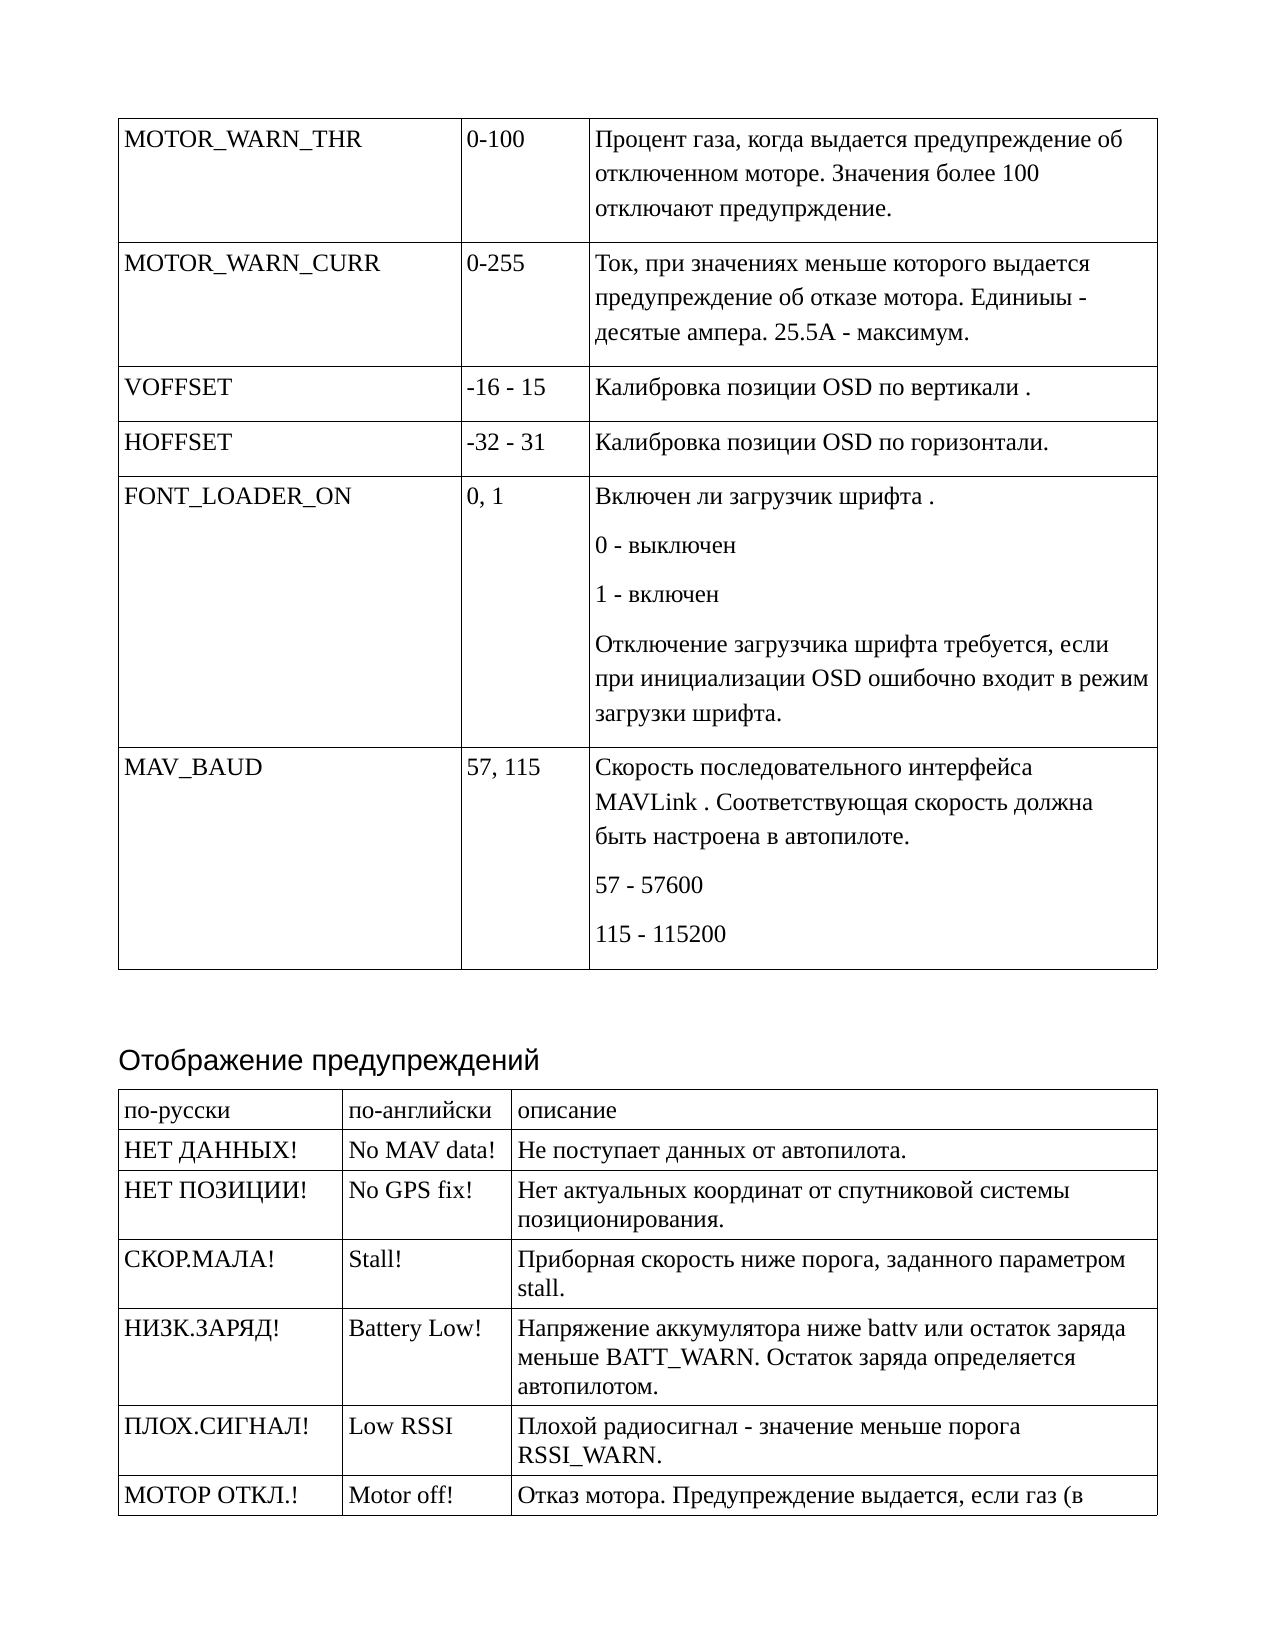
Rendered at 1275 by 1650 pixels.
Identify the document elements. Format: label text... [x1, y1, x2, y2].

table_cell Скорость последовательного интерфейса MAVLink . Соответствующая скорость должна быть настроена в автопилоте. 57 - 57600 115 - 115200 [590, 748, 1157, 969]
table_cell Нет актуальных координат от спутниковой системы позиционирования. [512, 1171, 1157, 1238]
table_header по-русски [119, 1090, 342, 1129]
table_cell HOFFSET [119, 422, 461, 476]
table_cell МОТОР ОТКЛ.! [119, 1476, 342, 1515]
table_cell No GPS fix! [343, 1171, 511, 1238]
table_cell НЕТ ПОЗИЦИИ! [119, 1171, 342, 1238]
table_cell Low RSSI [343, 1406, 511, 1474]
table_cell Stall! [343, 1240, 511, 1308]
table_cell Отказ мотора. Предупреждение выдается, если газ (в [512, 1476, 1157, 1515]
table_cell Battery Low! [343, 1309, 511, 1405]
subtitle Отображение предупреждений [118, 1043, 1157, 1076]
table_cell -32 - 31 [462, 422, 589, 476]
table_cell MAV_BAUD [119, 748, 461, 969]
table_cell НЕТ ДАННЫХ! [119, 1130, 342, 1169]
table_cell Motor off! [343, 1476, 511, 1515]
table_cell Включен ли загрузчик шрифта . 0 - выключен 1 - включен Отключение загрузчика шрифта требуется, если при инициализации OSD ошибочно входит в режим загрузки шрифта. [590, 477, 1157, 747]
table_cell MOTOR_WARN_CURR [119, 243, 461, 366]
table_cell 57, 115 [462, 748, 589, 969]
table_cell Приборная скорость ниже порога, заданного параметром stall. [512, 1240, 1157, 1308]
table_cell VOFFSET [119, 367, 461, 421]
table_cell Процент газа, когда выдается предупреждение об отключенном моторе. Значения более 100 отключают предупрждение. [590, 119, 1157, 242]
table_cell Не поступает данных от автопилота. [512, 1130, 1157, 1169]
table_header по-английски [343, 1090, 511, 1129]
table_cell Ток, при значениях меньше которого выдается предупреждение об отказе мотора. Единиыы - десятые ампера. 25.5А - максимум. [590, 243, 1157, 366]
table_cell Напряжение аккумулятора ниже battv или остаток заряда меньше BATT_WARN. Остаток заряда определяется автопилотом. [512, 1309, 1157, 1405]
table_cell -16 - 15 [462, 367, 589, 421]
table_cell Плохой радиосигнал - значение меньше порога RSSI_WARN. [512, 1406, 1157, 1474]
table_cell НИЗК.ЗАРЯД! [119, 1309, 342, 1405]
table_cell 0-100 [462, 119, 589, 242]
table_cell 0-255 [462, 243, 589, 366]
table_cell Калибровка позиции OSD по вертикали . [590, 367, 1157, 421]
table_cell Калибровка позиции OSD по горизонтали. [590, 422, 1157, 476]
table_cell СКОР.МАЛА! [119, 1240, 342, 1308]
table_cell No MAV data! [343, 1130, 511, 1169]
table_header описание [512, 1090, 1157, 1129]
table_cell ПЛОХ.СИГНАЛ! [119, 1406, 342, 1474]
table_cell MOTOR_WARN_THR [119, 119, 461, 242]
table_cell FONT_LOADER_ON [119, 477, 461, 747]
table_cell 0, 1 [462, 477, 589, 747]
